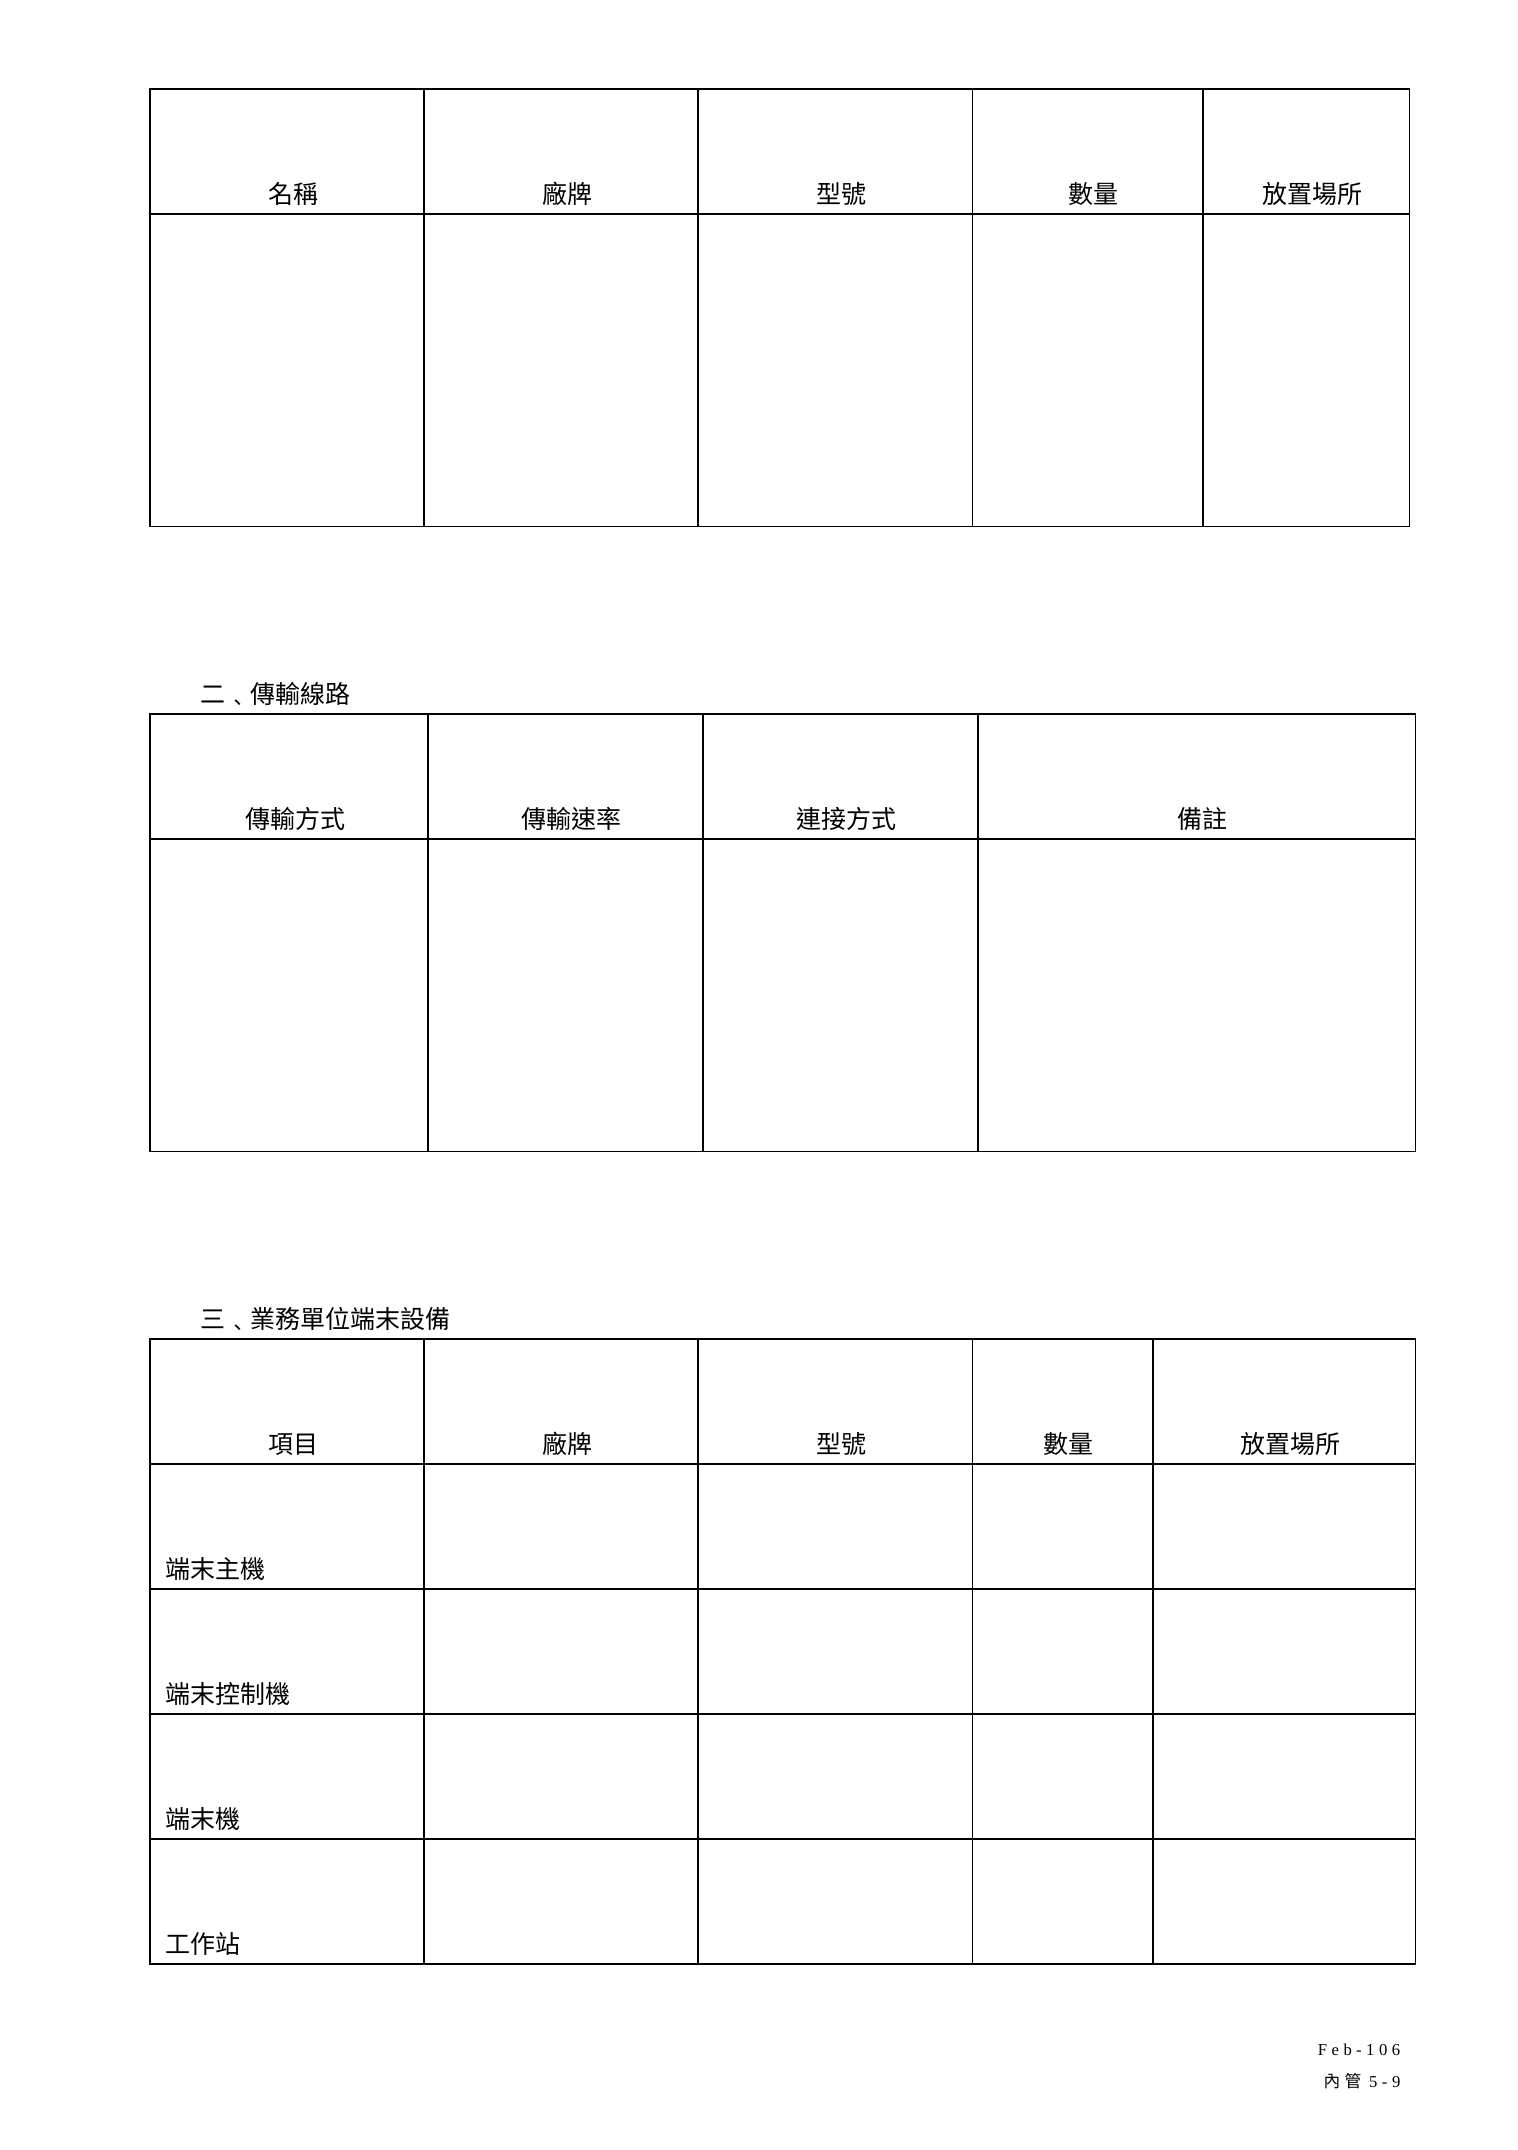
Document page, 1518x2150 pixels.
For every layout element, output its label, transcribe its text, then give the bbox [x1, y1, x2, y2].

table_cell [973, 1840, 1152, 1963]
table_cell 端末機 [151, 1715, 423, 1838]
table_cell [425, 215, 697, 526]
table_header 項目 [151, 1340, 423, 1463]
table_cell [151, 215, 423, 526]
table_cell [979, 840, 1415, 1151]
table_header 數量 [973, 90, 1202, 213]
table_header 備註 [979, 715, 1415, 838]
table_header 型號 [699, 90, 972, 213]
table_header 傳輸方式 [151, 715, 427, 838]
table_header 名稱 [151, 90, 423, 213]
table_header 連接方式 [704, 715, 977, 838]
table_cell [1154, 1590, 1415, 1713]
table_cell [425, 1840, 697, 1963]
table_cell [699, 1590, 972, 1713]
table_cell [1154, 1715, 1415, 1838]
table_cell [151, 840, 427, 1151]
table_cell 工作站 [151, 1840, 423, 1963]
table_cell [429, 840, 702, 1151]
table_cell [699, 1840, 972, 1963]
table_cell 端末控制機 [151, 1590, 423, 1713]
table_cell [973, 1715, 1152, 1838]
table_cell [425, 1590, 697, 1713]
table_header 傳輸速率 [429, 715, 702, 838]
table_cell [699, 1715, 972, 1838]
table_header 放置場所 [1204, 90, 1409, 213]
table_cell [425, 1715, 697, 1838]
table_header 型號 [699, 1340, 972, 1463]
table_cell [1154, 1840, 1415, 1963]
text 三﹑業務單位端末設備 [162, 1276, 1400, 1338]
table_header 廠牌 [425, 1340, 697, 1463]
table_header 放置場所 [1154, 1340, 1415, 1463]
table_cell [425, 1465, 697, 1588]
table_header 數量 [973, 1340, 1152, 1463]
table_cell [973, 215, 1202, 526]
table_cell [1204, 215, 1409, 526]
table_cell [1154, 1465, 1415, 1588]
table_cell [973, 1465, 1152, 1588]
text 二﹑傳輸線路 [162, 651, 1400, 713]
table_header 廠牌 [425, 90, 697, 213]
table_cell [704, 840, 977, 1151]
table_cell [699, 1465, 972, 1588]
table_cell [699, 215, 972, 526]
table_cell 端末主機 [151, 1465, 423, 1588]
table_cell [973, 1590, 1152, 1713]
